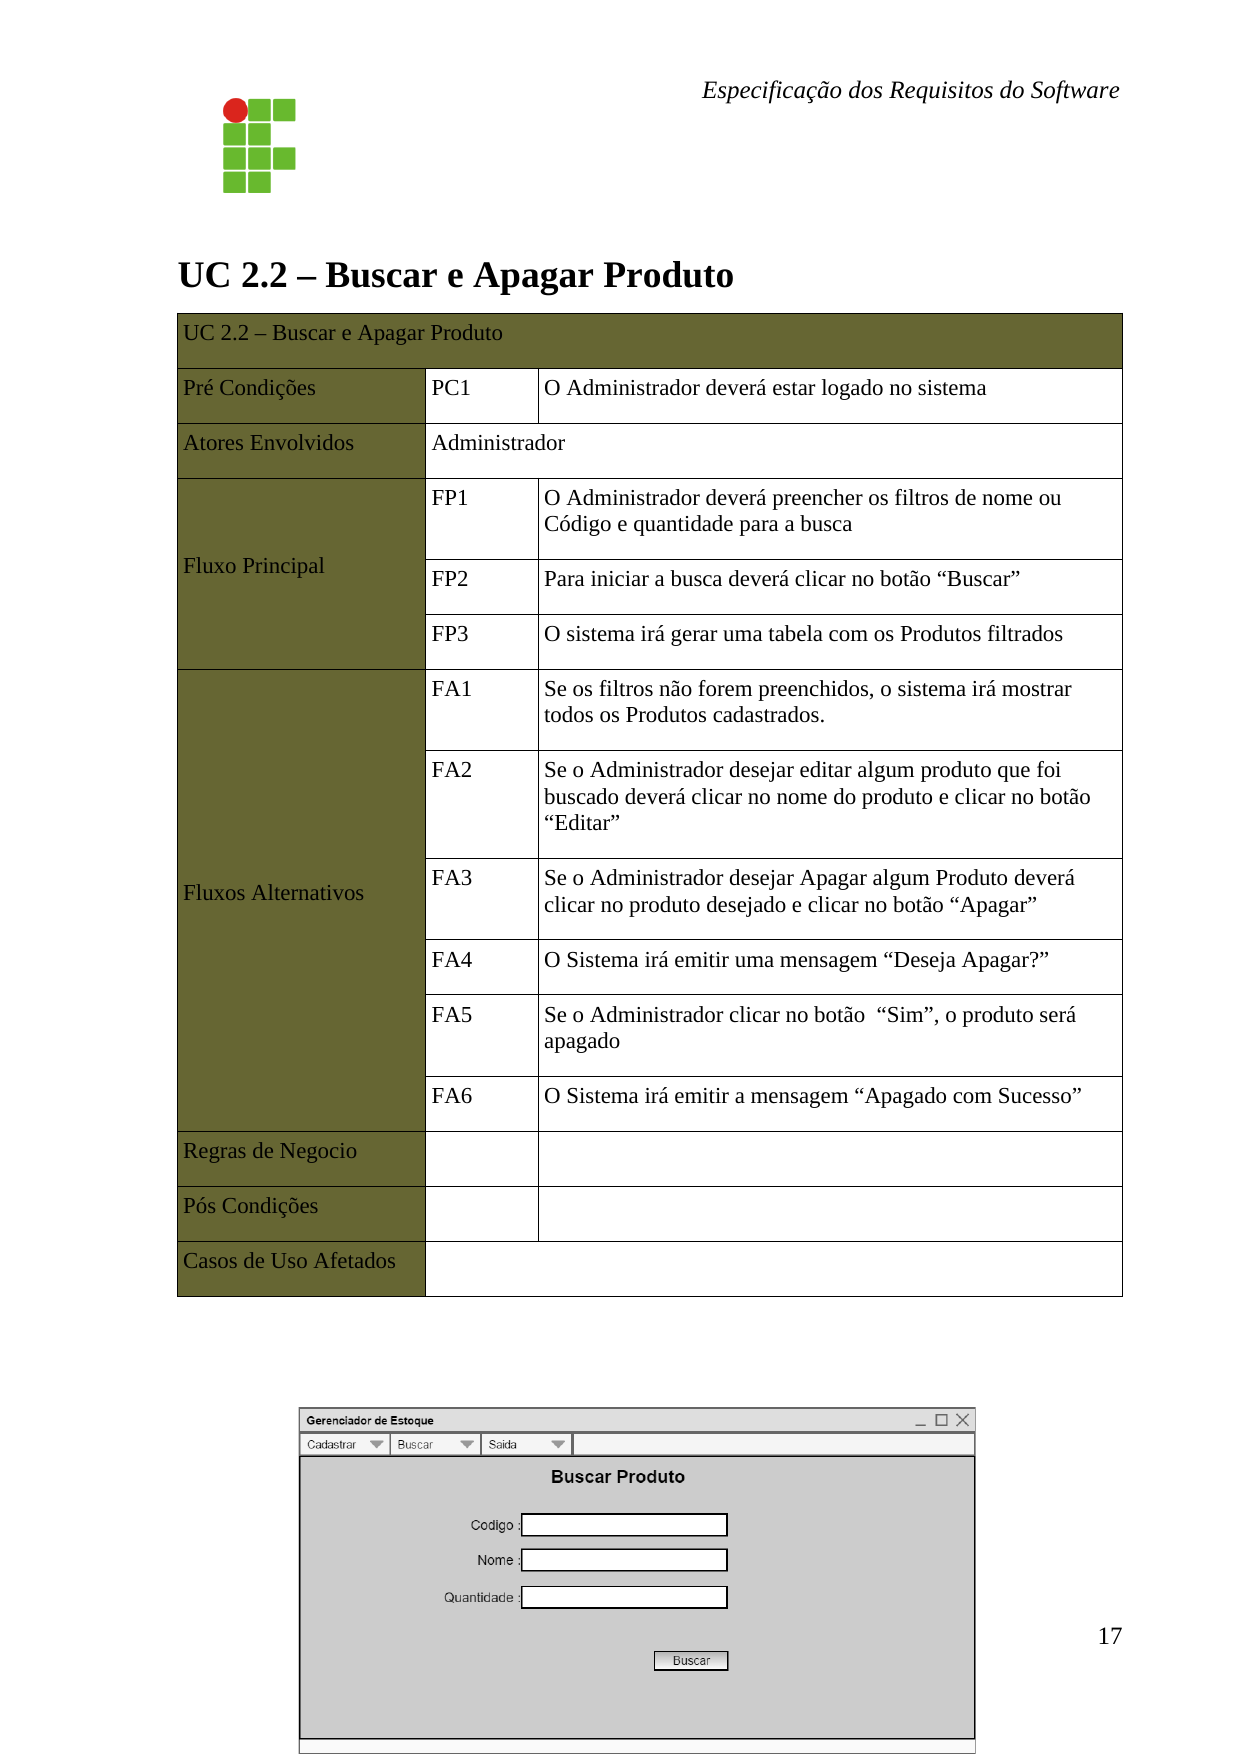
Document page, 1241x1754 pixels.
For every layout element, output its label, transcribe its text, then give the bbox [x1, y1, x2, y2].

table_cell [426, 1187, 538, 1241]
table_cell Se o Administrador desejar Apagar algum Produto deverá clicar no produto desejado e clicar no botão “Apagar” [539, 859, 1122, 939]
table_cell [539, 1187, 1122, 1241]
table_cell Casos de Uso Afetados [178, 1242, 425, 1296]
table_cell Pós Condições [178, 1187, 425, 1241]
table_cell [539, 1132, 1122, 1186]
table_cell [426, 1132, 538, 1186]
table_cell O Administrador deverá estar logado no sistema [539, 369, 1122, 423]
text UC 2.2 – Buscar e Apagar Produto [177, 253, 1122, 296]
table_cell FA4 [426, 940, 538, 994]
table_cell Fluxo Principal [178, 479, 425, 669]
table_cell Atores Envolvidos [178, 424, 425, 478]
table_cell O Sistema irá emitir a mensagem “Apagado com Sucesso” [539, 1077, 1122, 1131]
table_cell Regras de Negocio [178, 1132, 425, 1186]
table_cell FA2 [426, 751, 538, 858]
table_cell FP3 [426, 615, 538, 669]
table_cell Se os filtros não forem preenchidos, o sistema irá mostrar todos os Produtos cadastrados. [539, 670, 1122, 750]
table_cell Fluxos Alternativos [178, 670, 425, 1131]
table_cell O sistema irá gerar uma tabela com os Produtos filtrados [539, 615, 1122, 669]
table_cell O Sistema irá emitir uma mensagem “Deseja Apagar?” [539, 940, 1122, 994]
table_cell Para iniciar a busca deverá clicar no botão “Buscar” [539, 560, 1122, 614]
table_cell FP1 [426, 479, 538, 559]
table_cell [426, 1242, 1122, 1296]
table_cell FA1 [426, 670, 538, 750]
table_cell PC1 [426, 369, 538, 423]
table_cell FA6 [426, 1077, 538, 1131]
table_header UC 2.2 – Buscar e Apagar Produto [178, 314, 1122, 368]
table_cell Se o Administrador desejar editar algum produto que foi buscado deverá clicar no nome do produto e clicar no botão “Editar” [539, 751, 1122, 858]
table_cell O Administrador deverá preencher os filtros de nome ou Código e quantidade para a busca [539, 479, 1122, 559]
table_cell FA3 [426, 859, 538, 939]
table_cell FA5 [426, 995, 538, 1076]
table_cell Pré Condições [178, 369, 425, 423]
table_cell Administrador [426, 424, 1122, 478]
table_cell FP2 [426, 560, 538, 614]
table_cell Se o Administrador clicar no botão “Sim”, o produto será apagado [539, 995, 1122, 1076]
